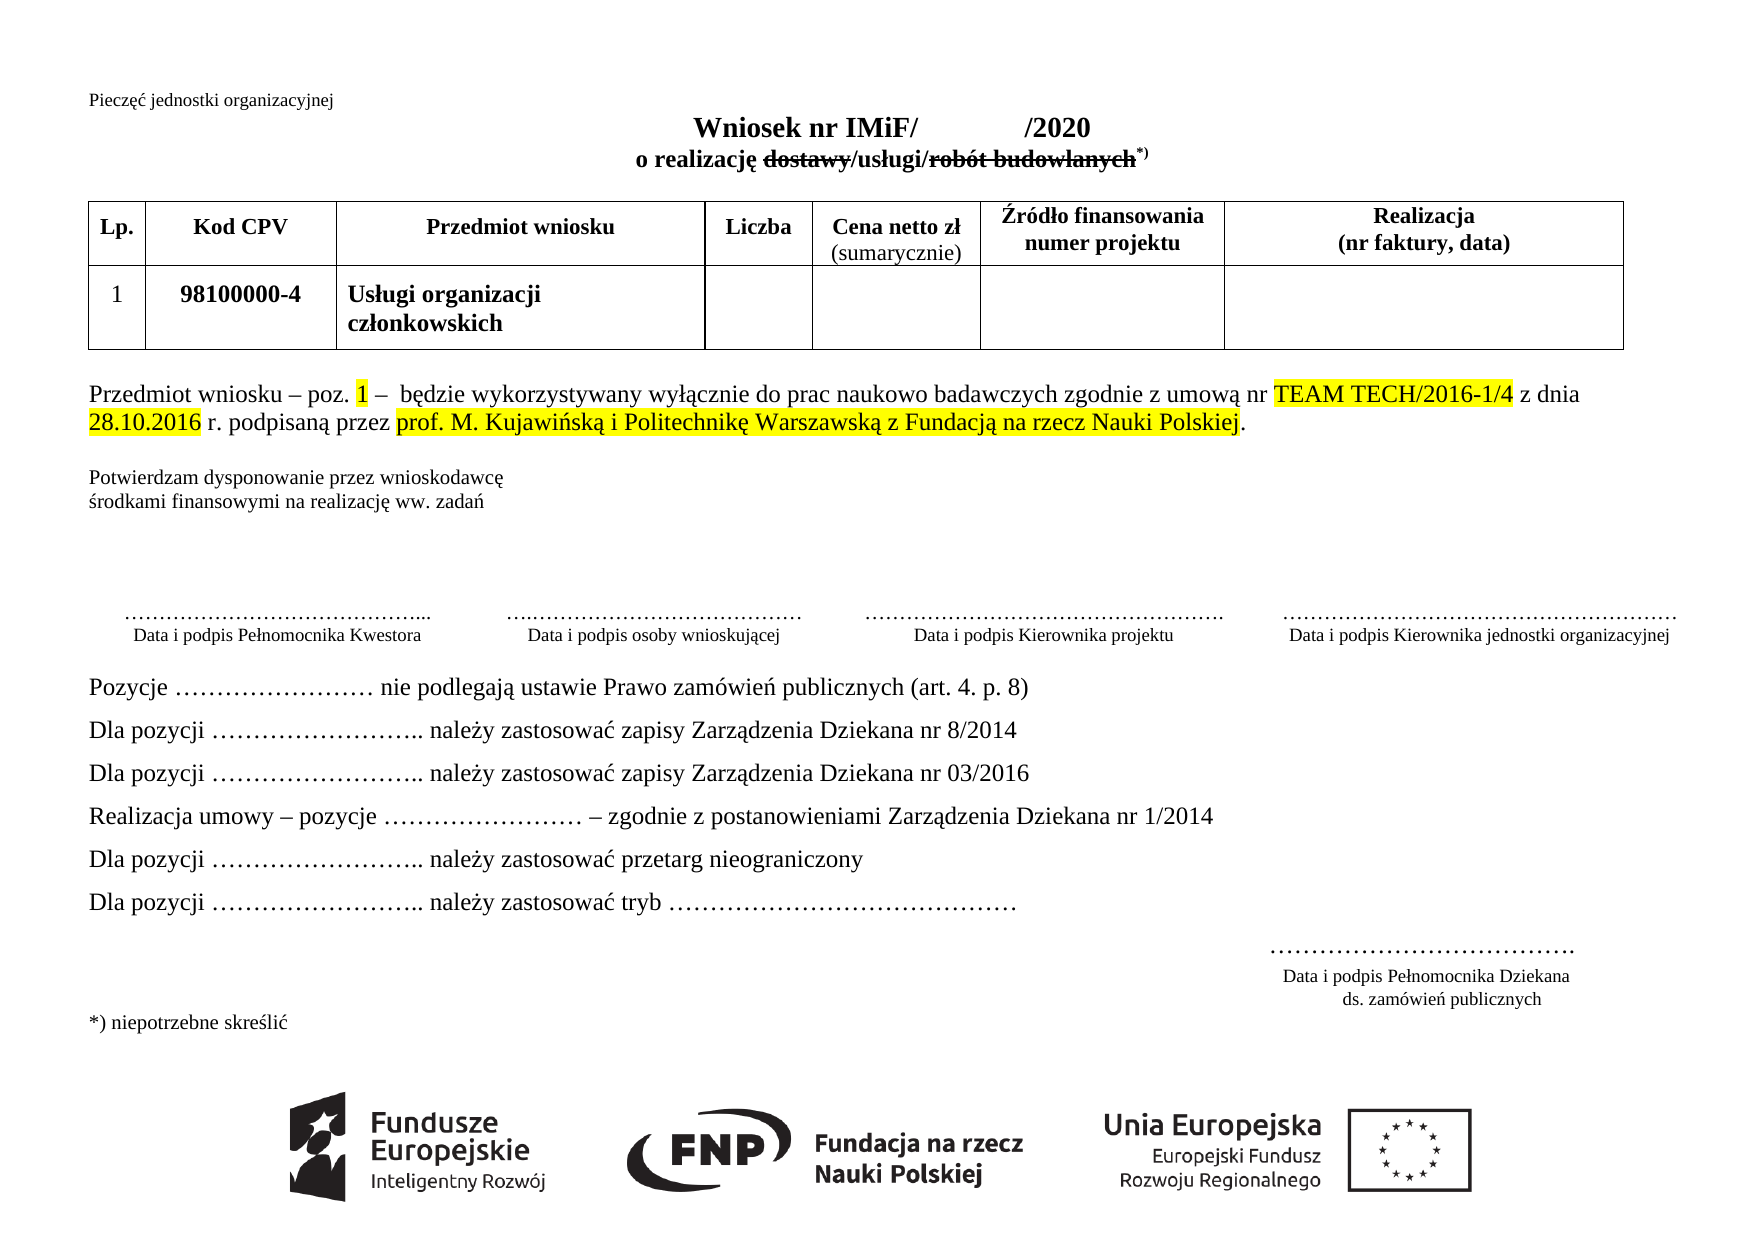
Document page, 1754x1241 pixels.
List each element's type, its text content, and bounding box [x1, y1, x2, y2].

text Dla pozycji …………………….. należy zastosować zapisy Zarządzenia Dziekana nr 8/2014 [89, 715, 1695, 744]
text Dla pozycji …………………….. należy zastosować tryb …………………………………… [89, 887, 1695, 916]
table_header [1235, 600, 1270, 624]
text Pozycje …………………… nie podlegają ustawie Prawo zamówień publicznych (art. 4. p. 8) [89, 672, 1695, 701]
table_cell Data i podpis Pełnomocnika Kwestora [94, 624, 460, 648]
text *) niepotrzebne skreślić [89, 1010, 1695, 1034]
text Dla pozycji …………………….. należy zastosować zapisy Zarządzenia Dziekana nr 03/2016 [89, 758, 1695, 787]
text Wniosek nr IMiF/ /2020 [89, 110, 1695, 144]
text Realizacja umowy – pozycje …………………… – zgodnie z postanowieniami Zarządzenia Dziekana nr 1/2014 [89, 801, 1695, 830]
table_cell [1235, 624, 1270, 648]
text Data i podpis Pełnomocnika Dziekana ds. zamówień publicznych [89, 959, 1695, 1010]
table_cell [1225, 266, 1623, 349]
table_cell Data i podpis osoby wnioskującej [489, 624, 819, 648]
table_header ……………………………………………. [853, 600, 1235, 624]
table_header Źródło finansowania numer projektu [981, 202, 1224, 265]
table_cell [813, 266, 980, 349]
text o realizację dostawy/usługi/robót budowlanych*) [89, 144, 1695, 172]
table_header ….………………………………… [489, 600, 819, 624]
table_header Realizacja (nr faktury, data) [1225, 202, 1623, 265]
table_cell 1 [89, 266, 145, 349]
table_header Liczba [706, 202, 812, 265]
table_header [460, 600, 489, 624]
table_header Lp. [89, 202, 145, 265]
table_cell Data i podpis Kierownika projektu [853, 624, 1235, 648]
text Pieczęć jednostki organizacyjnej [89, 89, 1695, 110]
table_cell Data i podpis Kierownika jednostki organizacyjnej [1270, 624, 1689, 648]
text Przedmiot wniosku – poz. 1 – będzie wykorzystywany wyłącznie do prac naukowo badawczych zgodnie z umową nr TEAM TECH/2016-1/4 z dnia 28.10.2016 r. podpisaną przez prof. M. Kujawińską i Politechnikę Warszawską z Fundacją na rzecz Nauki Polskiej. [89, 379, 1695, 436]
table_cell [819, 624, 853, 648]
text ………………………………. [89, 931, 1695, 959]
table_header [819, 600, 853, 624]
table_header Cena netto zł (sumarycznie) [813, 202, 980, 265]
table_cell [981, 266, 1224, 349]
table_cell [706, 266, 812, 349]
table_header Kod CPV [146, 202, 336, 265]
table_cell 98100000-4 [146, 266, 336, 349]
table_cell Usługi organizacji członkowskich [337, 266, 704, 349]
picture [221, 1060, 1563, 1238]
table_header Przedmiot wniosku [337, 202, 704, 265]
text Potwierdzam dysponowanie przez wnioskodawcę środkami finansowymi na realizację ww. zadań [89, 465, 1695, 513]
text Dla pozycji …………………….. należy zastosować przetarg nieograniczony [89, 844, 1695, 873]
table_header ……………………………………... [94, 600, 460, 624]
table_cell [460, 624, 489, 648]
table_header ………………………………………………… [1270, 600, 1689, 624]
